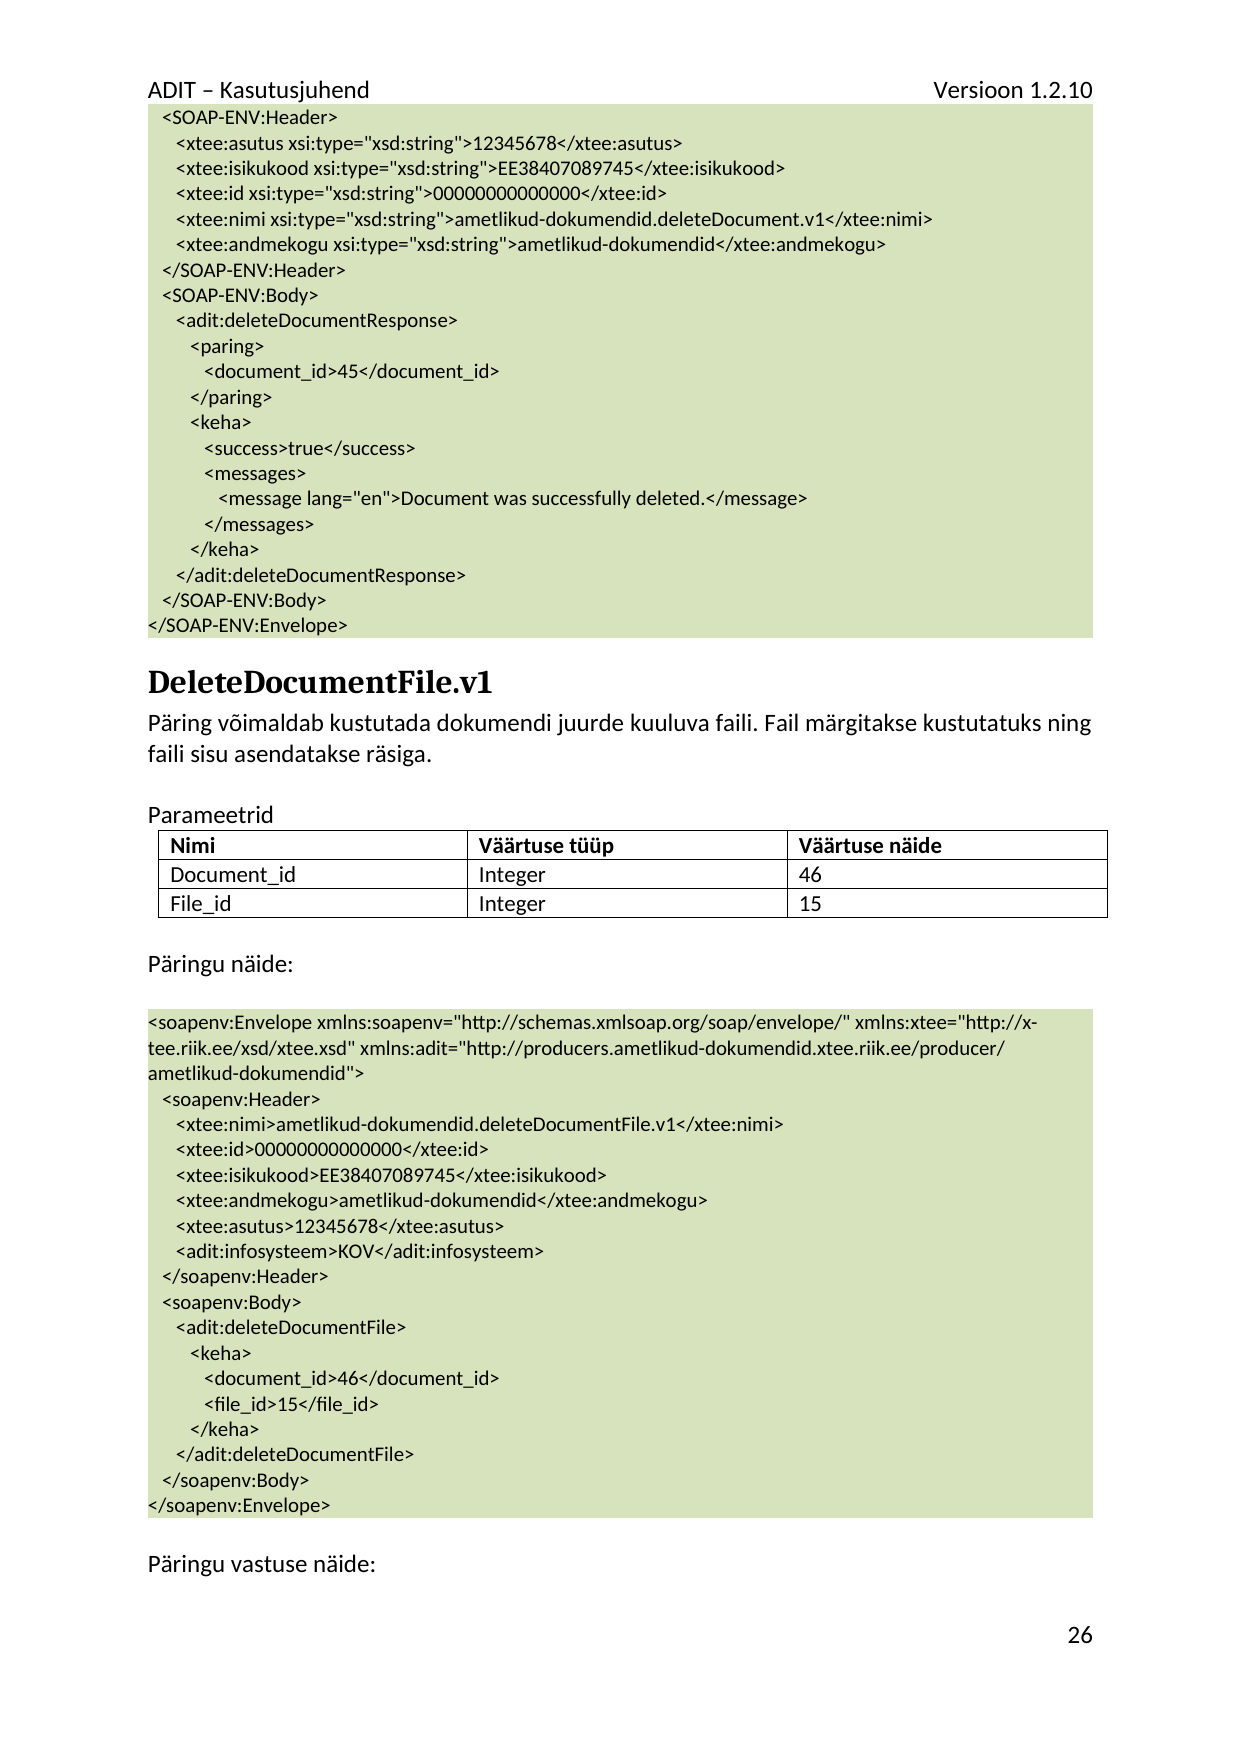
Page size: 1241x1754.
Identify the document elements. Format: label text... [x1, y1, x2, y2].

table_cell Integer [468, 860, 787, 888]
text <xtee:andmekogu>ametlikud-dokumendid</xtee:andmekogu> [148, 1187, 1093, 1213]
table_cell 15 [788, 889, 1107, 917]
text <xtee:nimi>ametlikud-dokumendid.deleteDocumentFile.v1</xtee:nimi> [148, 1111, 1093, 1137]
text Päring võimaldab kustutada dokumendi juurde kuuluva faili. Fail märgitakse kustutatuks ning faili sisu asendatakse räsiga. [148, 708, 1093, 769]
text <message lang="en">Document was successfully deleted.</message> [148, 486, 1093, 511]
text </soapenv:Header> [148, 1264, 1093, 1289]
text <adit:infosysteem>KOV</adit:infosysteem> [148, 1238, 1093, 1264]
text </keha> [148, 536, 1093, 562]
text <xtee:id xsi:type="xsd:string">00000000000000</xtee:id> [148, 181, 1093, 206]
text <keha> [148, 1340, 1093, 1365]
text <file_id>15</file_id> [148, 1391, 1093, 1416]
table_cell File_id [159, 889, 467, 917]
text </paring> [148, 384, 1093, 409]
text <xtee:isikukood xsi:type="xsd:string">EE38407089745</xtee:isikukood> [148, 155, 1093, 181]
text <messages> [148, 460, 1093, 486]
text <xtee:asutus xsi:type="xsd:string">12345678</xtee:asutus> [148, 130, 1093, 155]
text <paring> [148, 333, 1093, 358]
text Päringu vastuse näide: [148, 1548, 1093, 1579]
table_cell 46 [788, 860, 1107, 888]
table_cell Integer [468, 889, 787, 917]
text <xtee:asutus>12345678</xtee:asutus> [148, 1213, 1093, 1238]
text </SOAP-ENV:Envelope> [148, 613, 1093, 638]
text <SOAP-ENV:Header> [148, 104, 1093, 130]
table_cell Document_id [159, 860, 467, 888]
text Päringu näide: [148, 948, 1093, 979]
text </adit:deleteDocumentFile> [148, 1442, 1093, 1467]
text <soapenv:Header> [148, 1086, 1093, 1111]
text <adit:deleteDocumentResponse> [148, 308, 1093, 333]
table_header Väärtuse tüüp [468, 831, 787, 859]
text <xtee:id>00000000000000</xtee:id> [148, 1137, 1093, 1162]
text </SOAP-ENV:Header> [148, 257, 1093, 282]
text <success>true</success> [148, 435, 1093, 460]
text <keha> [148, 409, 1093, 435]
table_header Nimi [159, 831, 467, 859]
text </soapenv:Envelope> [148, 1492, 1093, 1518]
text <soapenv:Envelope xmlns:soapenv="http://schemas.xmlsoap.org/soap/envelope/" xmlns:xtee="http://x-tee.riik.ee/xsd/xtee.xsd" xmlns:adit="http://producers.ametlikud-dokumendid.xtee.riik.ee/producer/ametlikud-dokumendid"> [148, 1009, 1093, 1086]
text Parameetrid [148, 799, 1093, 830]
text <SOAP-ENV:Body> [148, 282, 1093, 308]
text </soapenv:Body> [148, 1467, 1093, 1492]
text <soapenv:Body> [148, 1289, 1093, 1314]
text </adit:deleteDocumentResponse> [148, 562, 1093, 587]
text </messages> [148, 511, 1093, 536]
table_header Väärtuse näide [788, 831, 1107, 859]
text <adit:deleteDocumentFile> [148, 1314, 1093, 1340]
text </SOAP-ENV:Body> [148, 587, 1093, 613]
text <xtee:nimi xsi:type="xsd:string">ametlikud-dokumendid.deleteDocument.v1</xtee:nimi> [148, 206, 1093, 231]
text </keha> [148, 1416, 1093, 1442]
text <xtee:andmekogu xsi:type="xsd:string">ametlikud-dokumendid</xtee:andmekogu> [148, 231, 1093, 257]
text <document_id>45</document_id> [148, 358, 1093, 384]
subtitle DeleteDocumentFile.v1 [148, 663, 1093, 701]
text <document_id>46</document_id> [148, 1365, 1093, 1391]
text <xtee:isikukood>EE38407089745</xtee:isikukood> [148, 1162, 1093, 1187]
